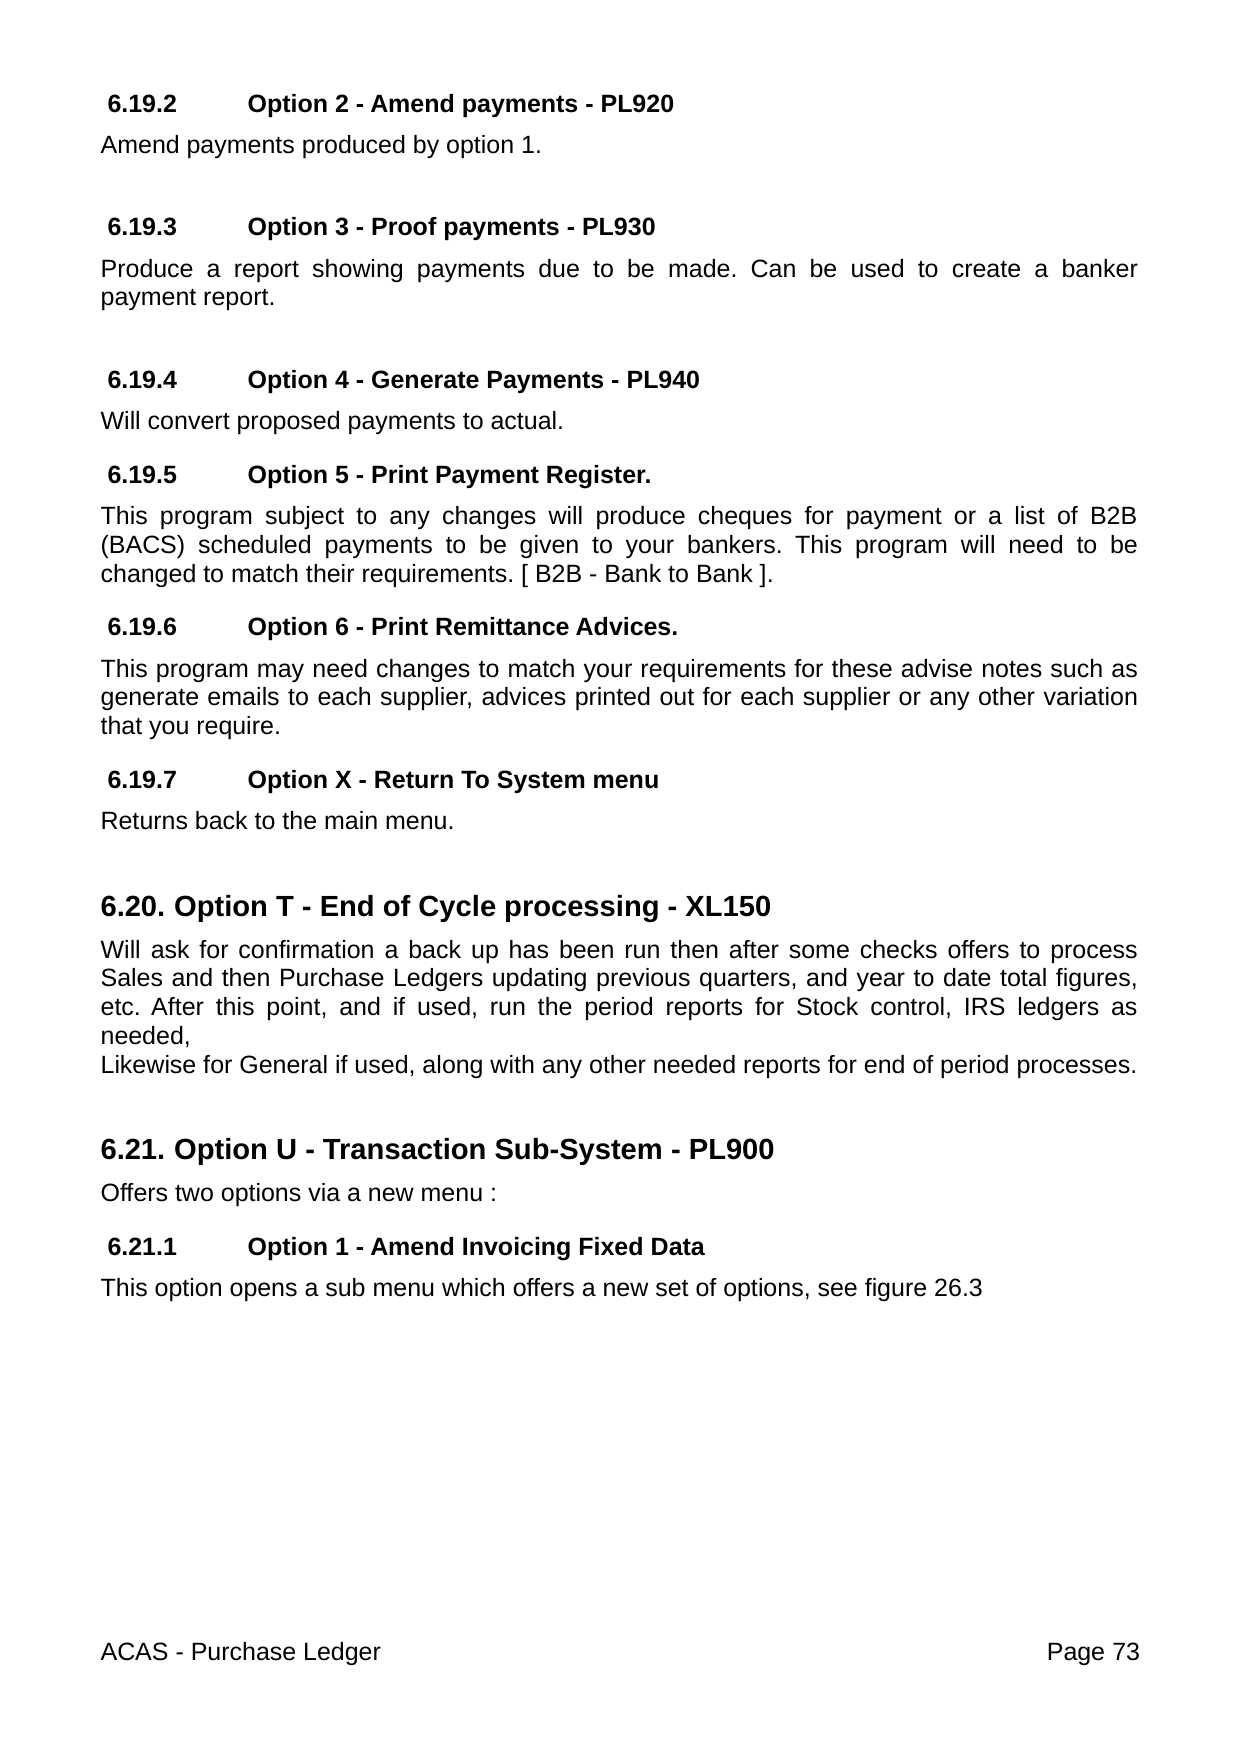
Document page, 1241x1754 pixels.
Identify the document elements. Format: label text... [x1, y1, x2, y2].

subtitle Option 6 - Print Remittance Advices. [100, 612, 1140, 641]
text Will convert proposed payments to actual. [100, 406, 1140, 435]
text Will ask for confirmation a back up has been run then after some checks offers to process Sales and then Purchase Ledgers updating previous quarters, and year to date total figures, etc. After this point, and if used, run the period reports for Stock control, IRS ledgers as needed, [100, 934, 1140, 1049]
text This option opens a sub menu which offers a new set of options, see figure 26.3 [100, 1273, 1140, 1302]
subtitle Option 2 - Amend payments - PL920 [100, 88, 1140, 117]
text Likewise for General if used, along with any other needed reports for end of period processes. [100, 1049, 1140, 1078]
subtitle Option X - Return To System menu [100, 765, 1140, 793]
subtitle Option 4 - Generate Payments - PL940 [100, 365, 1140, 393]
text Produce a report showing payments due to be made. Can be used to create a banker payment report. [100, 253, 1140, 311]
subtitle Option 5 - Print Payment Register. [100, 460, 1140, 488]
text This program subject to any changes will produce cheques for payment or a list of B2B (BACS) scheduled payments to be given to your bankers. This program will need to be changed to match their requirements. [ B2B - Bank to Bank ]. [100, 501, 1140, 587]
text Offers two options via a new menu : [100, 1178, 1140, 1207]
text This program may need changes to match your requirements for these advise notes such as generate emails to each supplier, advices printed out for each supplier or any other variation that you require. [100, 653, 1140, 740]
subtitle Option 3 - Proof payments - PL930 [100, 212, 1140, 241]
text Amend payments produced by option 1. [100, 130, 1140, 158]
subtitle Option T - End of Cycle processing - XL150 [100, 888, 1140, 922]
text Returns back to the main menu. [100, 806, 1140, 835]
subtitle Option U - Transaction Sub-System - PL900 [100, 1132, 1140, 1166]
subtitle Option 1 - Amend Invoicing Fixed Data [100, 1232, 1140, 1261]
